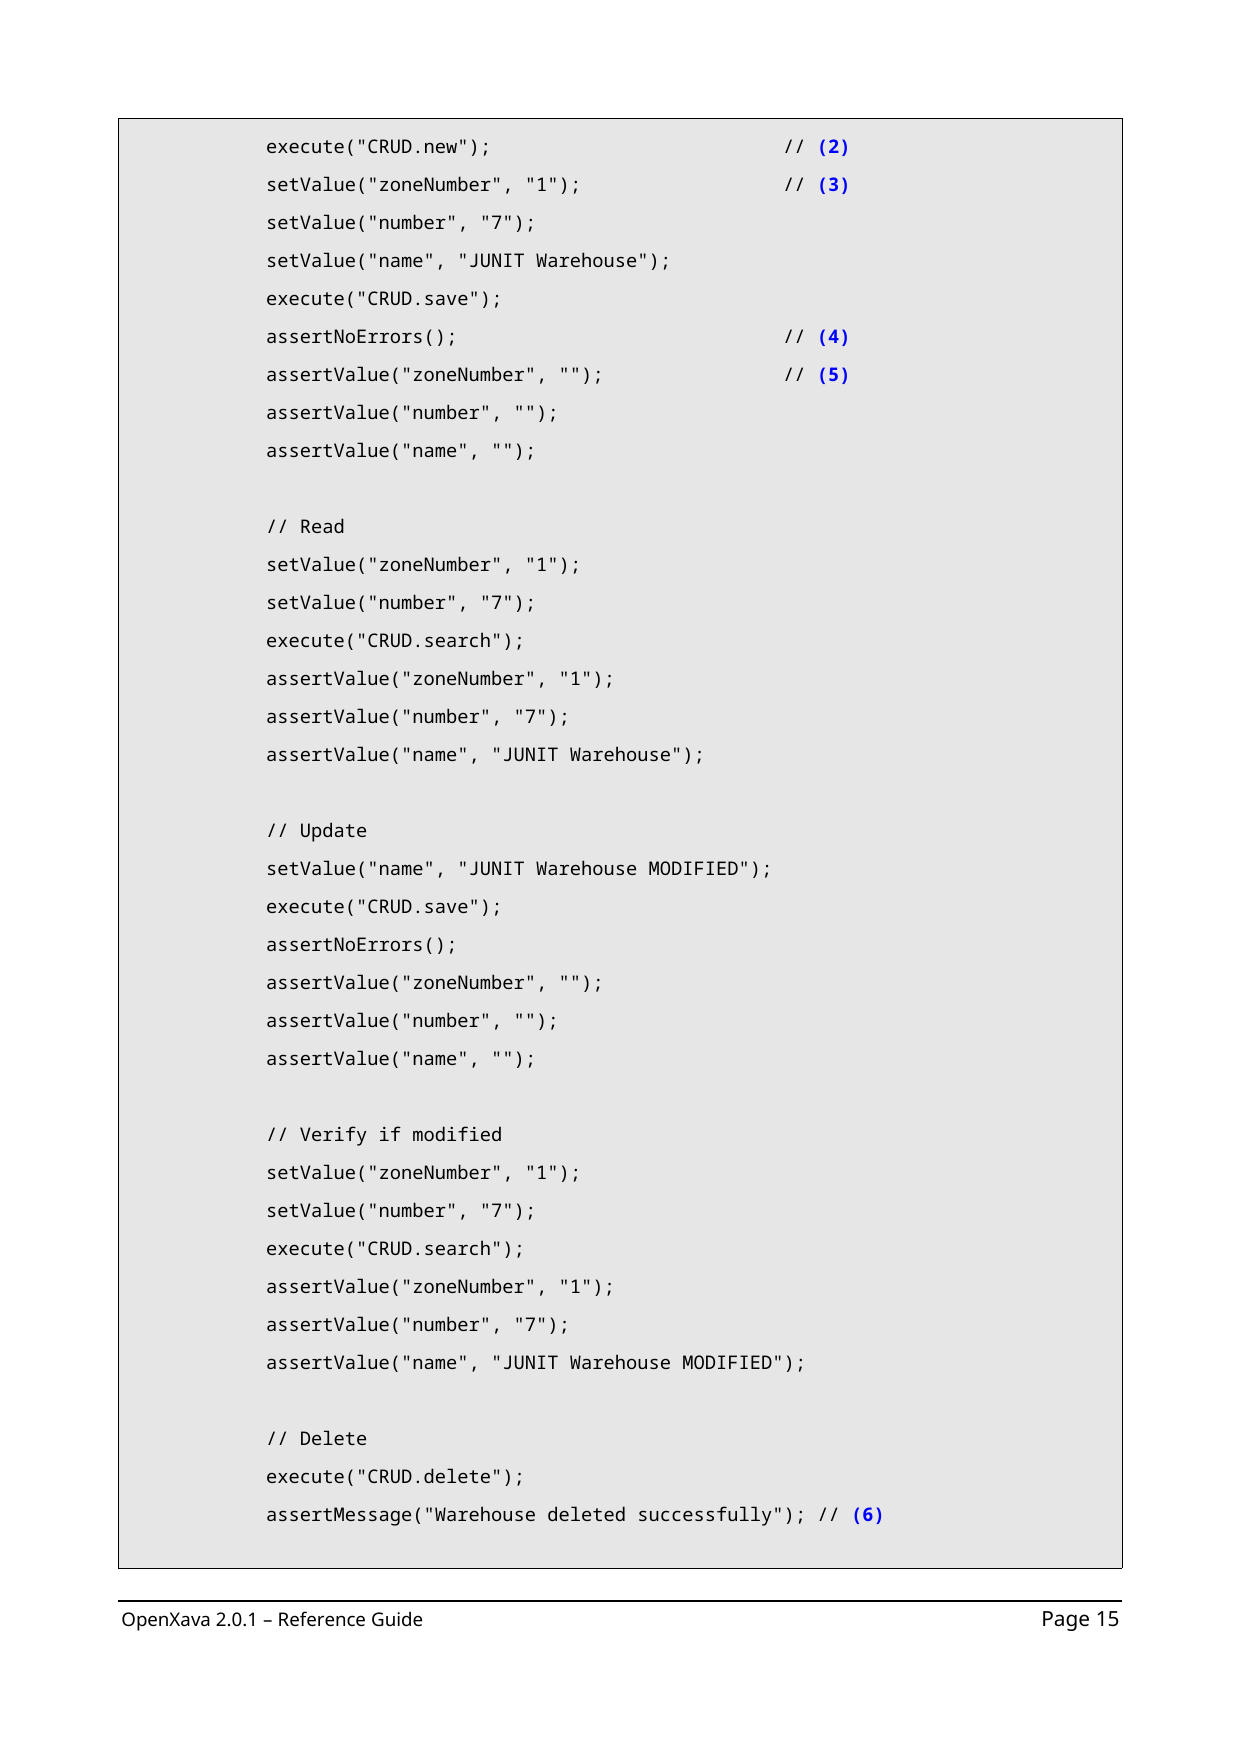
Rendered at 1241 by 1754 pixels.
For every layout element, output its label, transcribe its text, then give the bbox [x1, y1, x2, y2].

text assertValue("name", "JUNIT Warehouse MODIFIED"); [119, 1335, 1122, 1373]
text assertValue("zoneNumber", "1"); [119, 650, 1122, 688]
text assertValue("name", ""); [119, 422, 1122, 460]
text // Verify if modified [119, 1107, 1122, 1145]
text execute("CRUD.save"); [119, 270, 1122, 308]
text assertNoErrors(); [119, 917, 1122, 954]
text assertValue("zoneNumber", ""); [119, 954, 1122, 993]
text assertValue("number", ""); [119, 384, 1122, 422]
text // Delete [119, 1411, 1122, 1449]
text assertValue("number", "7"); [119, 1297, 1122, 1335]
text assertNoErrors(); // (4) [119, 308, 1122, 346]
text // Update [119, 802, 1122, 841]
text assertValue("zoneNumber", ""); // (5) [119, 346, 1122, 384]
text execute("CRUD.search"); [119, 1221, 1122, 1259]
text assertValue("number", "7"); [119, 688, 1122, 726]
text setValue("name", "JUNIT Warehouse"); [119, 232, 1122, 270]
text setValue("name", "JUNIT Warehouse MODIFIED"); [119, 841, 1122, 878]
text assertValue("name", ""); [119, 1031, 1122, 1069]
text execute("CRUD.new"); // (2) [119, 119, 1122, 156]
text setValue("number", "7"); [119, 194, 1122, 232]
text setValue("zoneNumber", "1"); [119, 536, 1122, 574]
text setValue("number", "7"); [119, 574, 1122, 612]
text // Read [119, 498, 1122, 536]
text assertValue("zoneNumber", "1"); [119, 1259, 1122, 1297]
text setValue("zoneNumber", "1"); [119, 1145, 1122, 1183]
text setValue("number", "7"); [119, 1183, 1122, 1221]
text execute("CRUD.save"); [119, 878, 1122, 917]
text execute("CRUD.delete"); [119, 1449, 1122, 1487]
text assertValue("name", "JUNIT Warehouse"); [119, 726, 1122, 764]
text assertValue("number", ""); [119, 993, 1122, 1031]
text setValue("zoneNumber", "1"); // (3) [119, 156, 1122, 194]
text assertMessage("Warehouse deleted successfully"); // (6) [119, 1487, 1122, 1568]
text execute("CRUD.search"); [119, 612, 1122, 650]
